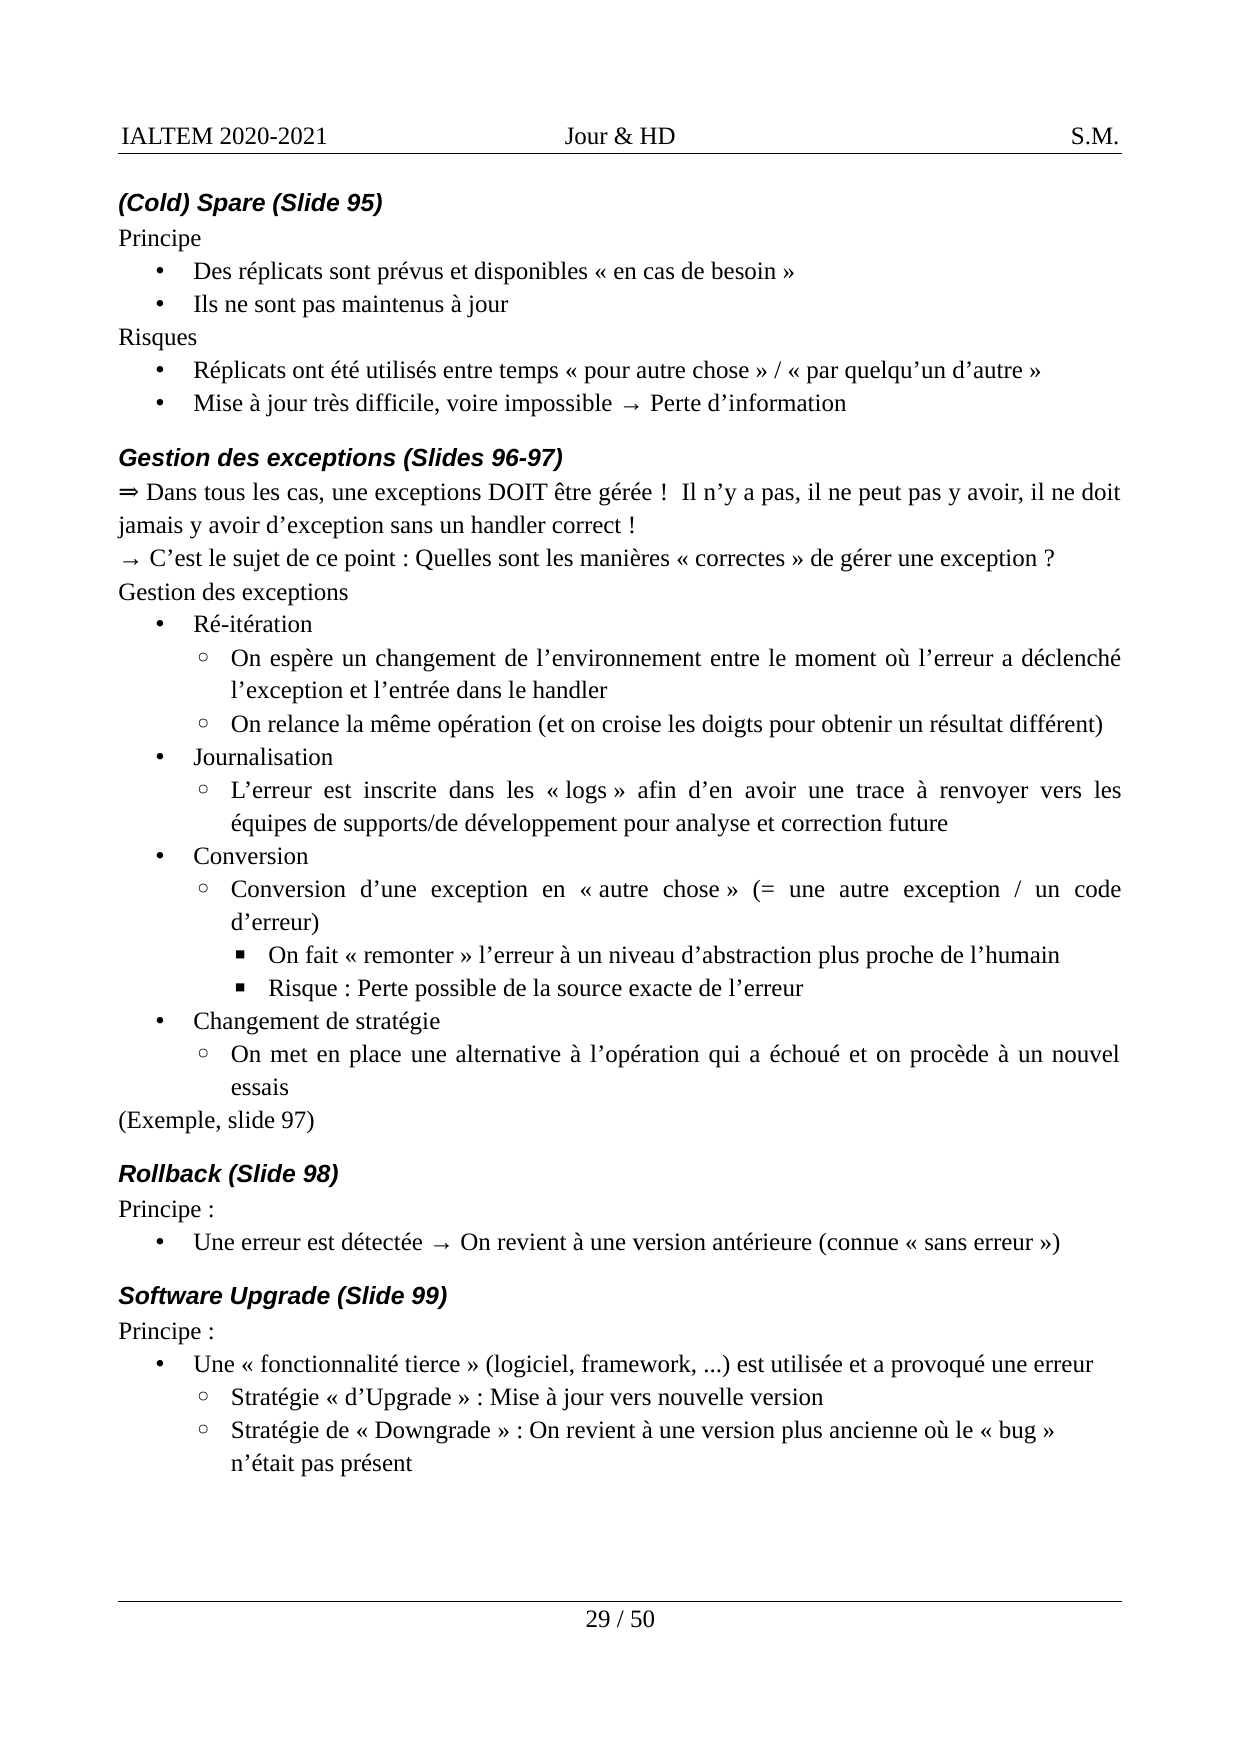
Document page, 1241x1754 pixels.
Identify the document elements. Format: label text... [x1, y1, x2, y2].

text Gestion des exceptions [118, 577, 1122, 605]
list On espère un changement de l’environnement entre le moment où l’erreur a déclenché l’exception et l’entrée dans le handler [193, 643, 1122, 704]
subtitle (Cold) Spare (Slide 95) [118, 188, 1122, 217]
list Stratégie « d’Upgrade » : Mise à jour vers nouvelle version [193, 1382, 1122, 1411]
subtitle Rollback (Slide 98) [118, 1159, 1122, 1188]
list Journalisation [156, 742, 1122, 770]
list Ils ne sont pas maintenus à jour [156, 289, 1122, 318]
list Réplicats ont été utilisés entre temps « pour autre chose » / « par quelqu’un d’autre » [156, 355, 1122, 384]
list Conversion [156, 841, 1122, 869]
subtitle Gestion des exceptions (Slides 96-97) [118, 443, 1122, 471]
list Des réplicats sont prévus et disponibles « en cas de besoin » [156, 256, 1122, 285]
list Ré-itération [156, 609, 1122, 638]
list Une « fonctionnalité tierce » (logiciel, framework, ...) est utilisée et a provoqué une erreur [156, 1349, 1122, 1378]
text Principe [118, 223, 1122, 252]
text Principe : [118, 1316, 1122, 1345]
list Mise à jour très difficile, voire impossible → Perte d’information [156, 388, 1122, 417]
list Conversion d’une exception en « autre chose » (= une autre exception / un code d’erreur) [193, 874, 1122, 936]
list L’erreur est inscrite dans les « logs » afin d’en avoir une trace à renvoyer vers les équipes de supports/de développement pour analyse et correction future [193, 775, 1122, 836]
subtitle Software Upgrade (Slide 99) [118, 1281, 1122, 1310]
list Risque : Perte possible de la source exacte de l’erreur [231, 973, 1122, 1002]
list Stratégie de « Downgrade » : On revient à une version plus ancienne où le « bug » n’était pas présent [193, 1415, 1122, 1477]
list Une erreur est détectée → On revient à une version antérieure (connue « sans erreur ») [156, 1227, 1122, 1256]
list Changement de stratégie [156, 1006, 1122, 1034]
text → C’est le sujet de ce point : Quelles sont les manières « correctes » de gérer une exception ? [118, 543, 1122, 572]
text (Exemple, slide 97) [118, 1105, 1122, 1134]
list On met en place une alternative à l’opération qui a échoué et on procède à un nouvel essais [193, 1039, 1122, 1101]
list On fait « remonter » l’erreur à un niveau d’abstraction plus proche de l’humain [231, 940, 1122, 968]
text ⇒ Dans tous les cas, une exceptions DOIT être gérée ! Il n’y a pas, il ne peut pas y avoir, il ne doit jamais y avoir d’exception sans un handler correct ! [118, 477, 1122, 539]
text Risques [118, 322, 1122, 351]
list On relance la même opération (et on croise les doigts pour obtenir un résultat différent) [193, 709, 1122, 737]
text Principe : [118, 1194, 1122, 1223]
